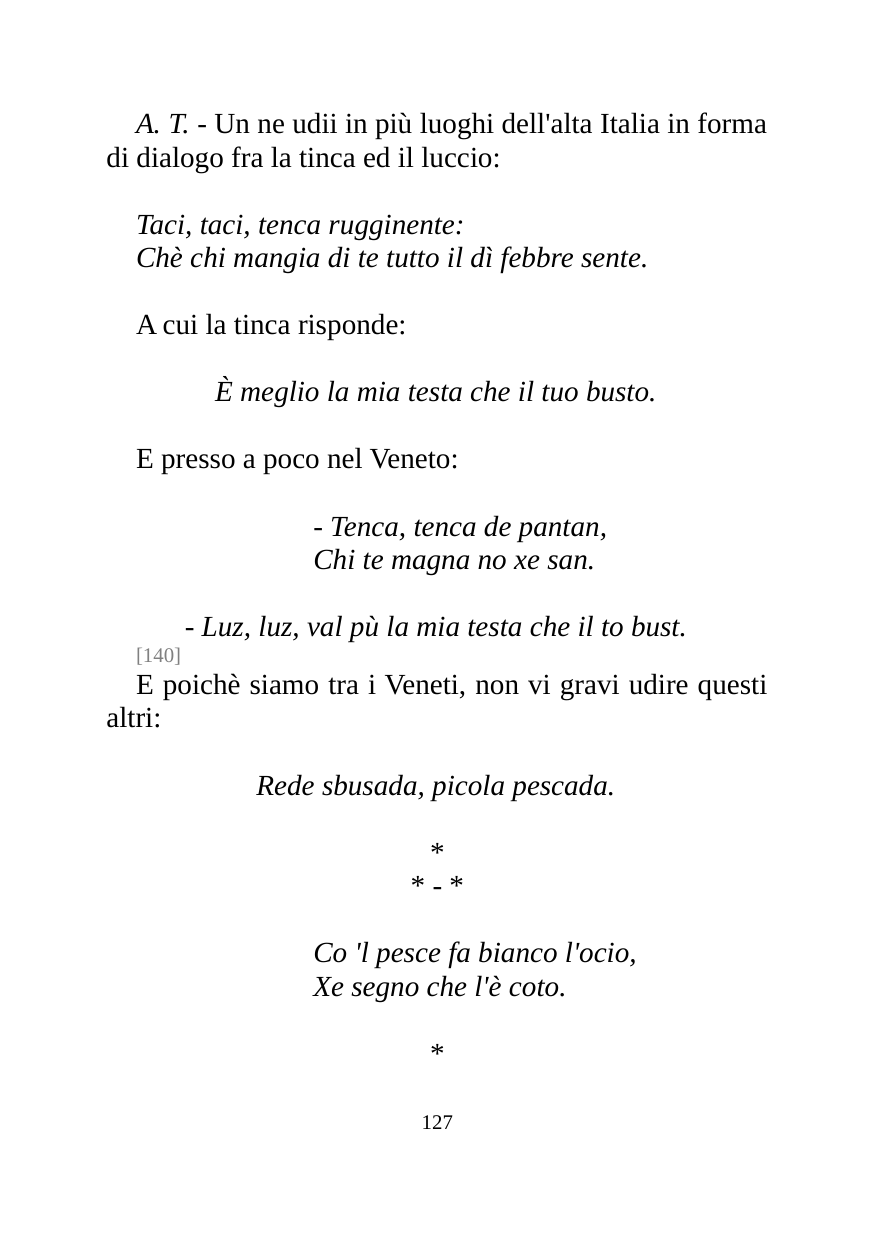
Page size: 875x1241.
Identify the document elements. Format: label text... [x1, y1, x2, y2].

text E presso a poco nel Veneto: [106, 442, 768, 475]
text Chi te magna no xe san. [283, 542, 768, 576]
text - Tenca, tenca de pantan, [283, 509, 768, 542]
text Co 'l pesce fa bianco l'ocio, [283, 935, 768, 969]
text A cui la tinca risponde: [106, 307, 768, 341]
text Xe segno che l'è coto. [283, 969, 768, 1002]
text È meglio la mia testa che il tuo busto. [106, 374, 768, 408]
text Chè chi mangia di te tutto il dì febbre sente. [106, 240, 768, 274]
text Rede sbusada, picola pescada. [106, 768, 768, 801]
text E poichè siamo tra i Veneti, non vi gravi udire questi altri: [106, 667, 768, 734]
text * [106, 1036, 768, 1069]
text Taci, taci, tenca rugginente: [106, 207, 768, 240]
text * - * [106, 868, 768, 902]
text - Luz, luz, val pù la mia testa che il to bust. [106, 609, 768, 643]
text A. T. - Un ne udii in più luoghi dell'alta Italia in forma di dialogo fra la tinca ed il luccio: [106, 106, 768, 173]
text [140] [106, 643, 768, 667]
text * [106, 835, 768, 868]
